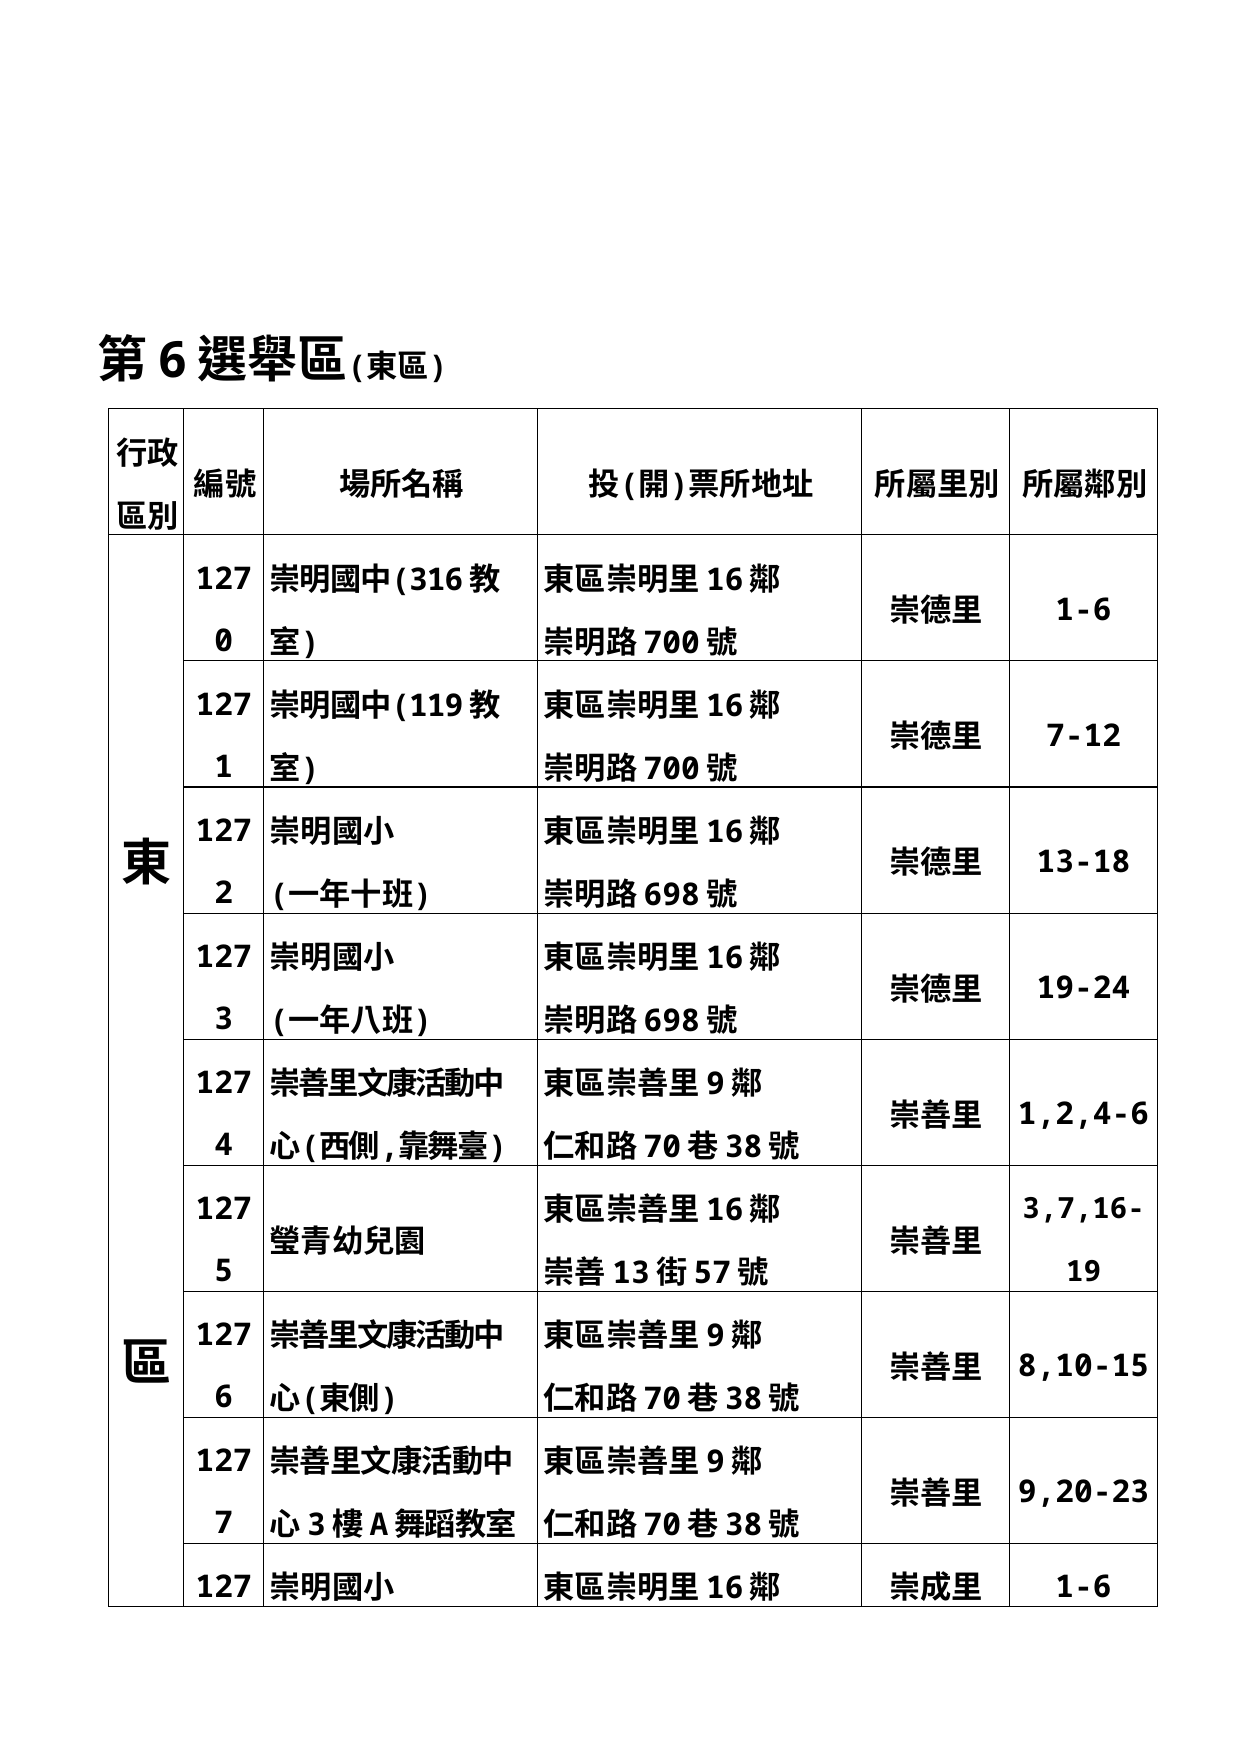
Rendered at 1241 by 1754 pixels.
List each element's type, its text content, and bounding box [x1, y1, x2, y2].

table_cell 9,20-23 [1010, 1418, 1157, 1543]
table_cell 東 區 [109, 535, 183, 1606]
table_cell 1276 [184, 1292, 263, 1417]
table_header 編號 [184, 409, 263, 534]
table_cell 崇明國小 (一年八班) [264, 914, 537, 1038]
table_header 投(開)票所地址 [538, 409, 861, 534]
table_cell 崇善里 [862, 1166, 1009, 1291]
table_cell 3,7,16-19 [1010, 1166, 1157, 1291]
table_cell 東區崇善里9鄰 仁和路70巷38號 [538, 1292, 861, 1417]
table_cell 1271 [184, 661, 263, 786]
table_cell 崇成里 [862, 1544, 1009, 1606]
table_header 所屬鄰別 [1010, 409, 1157, 534]
table_cell 崇善里 [862, 1292, 1009, 1417]
table_cell 崇德里 [862, 535, 1009, 660]
text 第6選舉區(東區) [97, 283, 1161, 408]
table_cell 崇德里 [862, 661, 1009, 786]
table_cell 1,2,4-6 [1010, 1040, 1157, 1164]
table_cell 崇善里文康活動中心(西側,靠舞臺) [264, 1040, 537, 1164]
table_cell 1277 [184, 1418, 263, 1543]
table_header 場所名稱 [264, 409, 537, 534]
table_header 所屬里別 [862, 409, 1009, 534]
table_header 行政 區別 [109, 409, 183, 534]
table_cell 崇善里 [862, 1040, 1009, 1164]
table_cell 瑩青幼兒園 [264, 1166, 537, 1291]
table_cell 崇善里文康活動中心3樓A舞蹈教室 [264, 1418, 537, 1543]
table_cell 1274 [184, 1040, 263, 1164]
table_cell 127 [184, 1544, 263, 1606]
table_cell 1-6 [1010, 535, 1157, 660]
table_cell 東區崇善里16鄰 崇善13街57號 [538, 1166, 861, 1291]
table_cell 崇明國小 [264, 1544, 537, 1606]
table_cell 1275 [184, 1166, 263, 1291]
table_cell 1273 [184, 914, 263, 1038]
table_cell 東區崇明里16鄰 崇明路698號 [538, 914, 861, 1038]
table_cell 7-12 [1010, 661, 1157, 786]
table_cell 東區崇明里16鄰 崇明路700號 [538, 535, 861, 660]
table_cell 1270 [184, 535, 263, 660]
table_cell 東區崇明里16鄰 崇明路698號 [538, 788, 861, 912]
table_cell 東區崇善里9鄰 仁和路70巷38號 [538, 1040, 861, 1164]
table_cell 崇善里文康活動中心(東側) [264, 1292, 537, 1417]
table_cell 東區崇明里16鄰 崇明路700號 [538, 661, 861, 786]
table_cell 崇明國中(119教室) [264, 661, 537, 786]
table_cell 崇善里 [862, 1418, 1009, 1543]
table_cell 東區崇善里9鄰 仁和路70巷38號 [538, 1418, 861, 1543]
table_cell 崇明國小 (一年十班) [264, 788, 537, 912]
table_cell 1272 [184, 788, 263, 912]
table_cell 19-24 [1010, 914, 1157, 1038]
table_cell 崇明國中(316教室) [264, 535, 537, 660]
table_cell 崇德里 [862, 788, 1009, 912]
table_cell 1-6 [1010, 1544, 1157, 1606]
table_cell 東區崇明里16鄰 [538, 1544, 861, 1606]
table_cell 8,10-15 [1010, 1292, 1157, 1417]
table_cell 崇德里 [862, 914, 1009, 1038]
table_cell 13-18 [1010, 788, 1157, 912]
